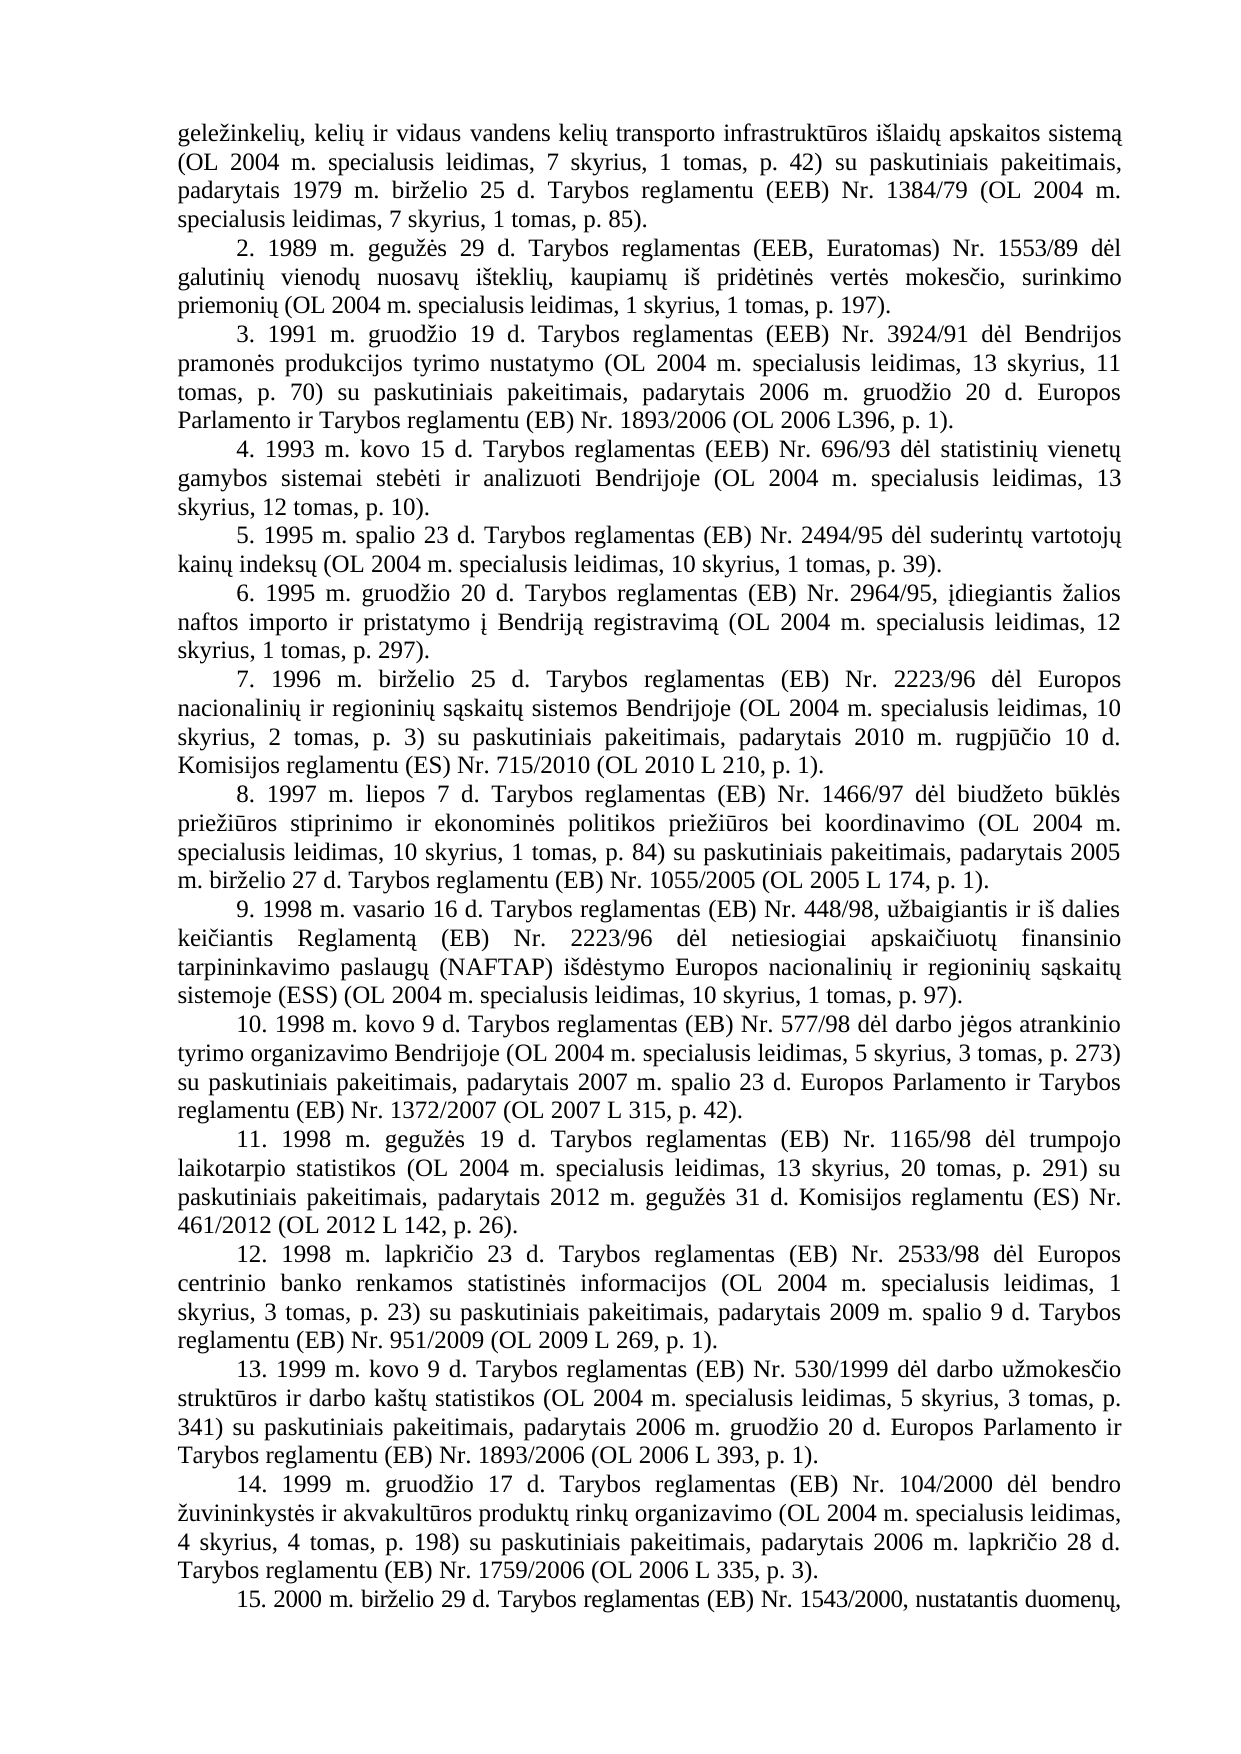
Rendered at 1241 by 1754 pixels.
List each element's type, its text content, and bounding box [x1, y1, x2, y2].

text geležinkelių, kelių ir vidaus vandens kelių transporto infrastruktūros išlaidų apskaitos sistemą (OL 2004 m. specialusis leidimas, 7 skyrius, 1 tomas, p. 42) su paskutiniais pakeitimais, padarytais 1979 m. birželio 25 d. Tarybos reglamentu (EEB) Nr. 1384/79 (OL 2004 m. specialusis leidimas, 7 skyrius, 1 tomas, p. 85). [177, 118, 1122, 233]
text 6. 1995 m. gruodžio 20 d. Tarybos reglamentas (EB) Nr. 2964/95, įdiegiantis žalios naftos importo ir pristatymo į Bendriją registravimą (OL 2004 m. specialusis leidimas, 12 skyrius, 1 tomas, p. 297). [177, 578, 1122, 664]
text 14. 1999 m. gruodžio 17 d. Tarybos reglamentas (EB) Nr. 104/2000 dėl bendro žuvininkystės ir akvakultūros produktų rinkų organizavimo (OL 2004 m. specialusis leidimas, 4 skyrius, 4 tomas, p. 198) su paskutiniais pakeitimais, padarytais 2006 m. lapkričio 28 d. Tarybos reglamentu (EB) Nr. 1759/2006 (OL 2006 L 335, p. 3). [177, 1469, 1122, 1584]
text 15. 2000 m. birželio 29 d. Tarybos reglamentas (EB) Nr. 1543/2000, nustatantis duomenų, [177, 1584, 1122, 1613]
text 8. 1997 m. liepos 7 d. Tarybos reglamentas (EB) Nr. 1466/97 dėl biudžeto būklės priežiūros stiprinimo ir ekonominės politikos priežiūros bei koordinavimo (OL 2004 m. specialusis leidimas, 10 skyrius, 1 tomas, p. 84) su paskutiniais pakeitimais, padarytais 2005 m. birželio 27 d. Tarybos reglamentu (EB) Nr. 1055/2005 (OL 2005 L 174, p. 1). [177, 779, 1122, 894]
text 2. 1989 m. gegužės 29 d. Tarybos reglamentas (EEB, Euratomas) Nr. 1553/89 dėl galutinių vienodų nuosavų išteklių, kaupiamų iš pridėtinės vertės mokesčio, surinkimo priemonių (OL 2004 m. specialusis leidimas, 1 skyrius, 1 tomas, p. 197). [177, 233, 1122, 319]
text 4. 1993 m. kovo 15 d. Tarybos reglamentas (EEB) Nr. 696/93 dėl statistinių vienetų gamybos sistemai stebėti ir analizuoti Bendrijoje (OL 2004 m. specialusis leidimas, 13 skyrius, 12 tomas, p. 10). [177, 434, 1122, 521]
text 11. 1998 m. gegužės 19 d. Tarybos reglamentas (EB) Nr. 1165/98 dėl trumpojo laikotarpio statistikos (OL 2004 m. specialusis leidimas, 13 skyrius, 20 tomas, p. 291) su paskutiniais pakeitimais, padarytais 2012 m. gegužės 31 d. Komisijos reglamentu (ES) Nr. 461/2012 (OL 2012 L 142, p. 26). [177, 1124, 1122, 1239]
text 13. 1999 m. kovo 9 d. Tarybos reglamentas (EB) Nr. 530/1999 dėl darbo užmokesčio struktūros ir darbo kaštų statistikos (OL 2004 m. specialusis leidimas, 5 skyrius, 3 tomas, p. 341) su paskutiniais pakeitimais, padarytais 2006 m. gruodžio 20 d. Europos Parlamento ir Tarybos reglamentu (EB) Nr. 1893/2006 (OL 2006 L 393, p. 1). [177, 1354, 1122, 1469]
text 7. 1996 m. birželio 25 d. Tarybos reglamentas (EB) Nr. 2223/96 dėl Europos nacionalinių ir regioninių sąskaitų sistemos Bendrijoje (OL 2004 m. specialusis leidimas, 10 skyrius, 2 tomas, p. 3) su paskutiniais pakeitimais, padarytais 2010 m. rugpjūčio 10 d. Komisijos reglamentu (ES) Nr. 715/2010 (OL 2010 L 210, p. 1). [177, 664, 1122, 779]
text 5. 1995 m. spalio 23 d. Tarybos reglamentas (EB) Nr. 2494/95 dėl suderintų vartotojų kainų indeksų (OL 2004 m. specialusis leidimas, 10 skyrius, 1 tomas, p. 39). [177, 521, 1122, 578]
text 12. 1998 m. lapkričio 23 d. Tarybos reglamentas (EB) Nr. 2533/98 dėl Europos centrinio banko renkamos statistinės informacijos (OL 2004 m. specialusis leidimas, 1 skyrius, 3 tomas, p. 23) su paskutiniais pakeitimais, padarytais 2009 m. spalio 9 d. Tarybos reglamentu (EB) Nr. 951/2009 (OL 2009 L 269, p. 1). [177, 1239, 1122, 1354]
text 3. 1991 m. gruodžio 19 d. Tarybos reglamentas (EEB) Nr. 3924/91 dėl Bendrijos pramonės produkcijos tyrimo nustatymo (OL 2004 m. specialusis leidimas, 13 skyrius, 11 tomas, p. 70) su paskutiniais pakeitimais, padarytais 2006 m. gruodžio 20 d. Europos Parlamento ir Tarybos reglamentu (EB) Nr. 1893/2006 (OL 2006 L396, p. 1). [177, 319, 1122, 434]
text 10. 1998 m. kovo 9 d. Tarybos reglamentas (EB) Nr. 577/98 dėl darbo jėgos atrankinio tyrimo organizavimo Bendrijoje (OL 2004 m. specialusis leidimas, 5 skyrius, 3 tomas, p. 273) su paskutiniais pakeitimais, padarytais 2007 m. spalio 23 d. Europos Parlamento ir Tarybos reglamentu (EB) Nr. 1372/2007 (OL 2007 L 315, p. 42). [177, 1009, 1122, 1124]
text 9. 1998 m. vasario 16 d. Tarybos reglamentas (EB) Nr. 448/98, užbaigiantis ir iš dalies keičiantis Reglamentą (EB) Nr. 2223/96 dėl netiesiogiai apskaičiuotų finansinio tarpininkavimo paslaugų (NAFTAP) išdėstymo Europos nacionalinių ir regioninių sąskaitų sistemoje (ESS) (OL 2004 m. specialusis leidimas, 10 skyrius, 1 tomas, p. 97). [177, 894, 1122, 1009]
